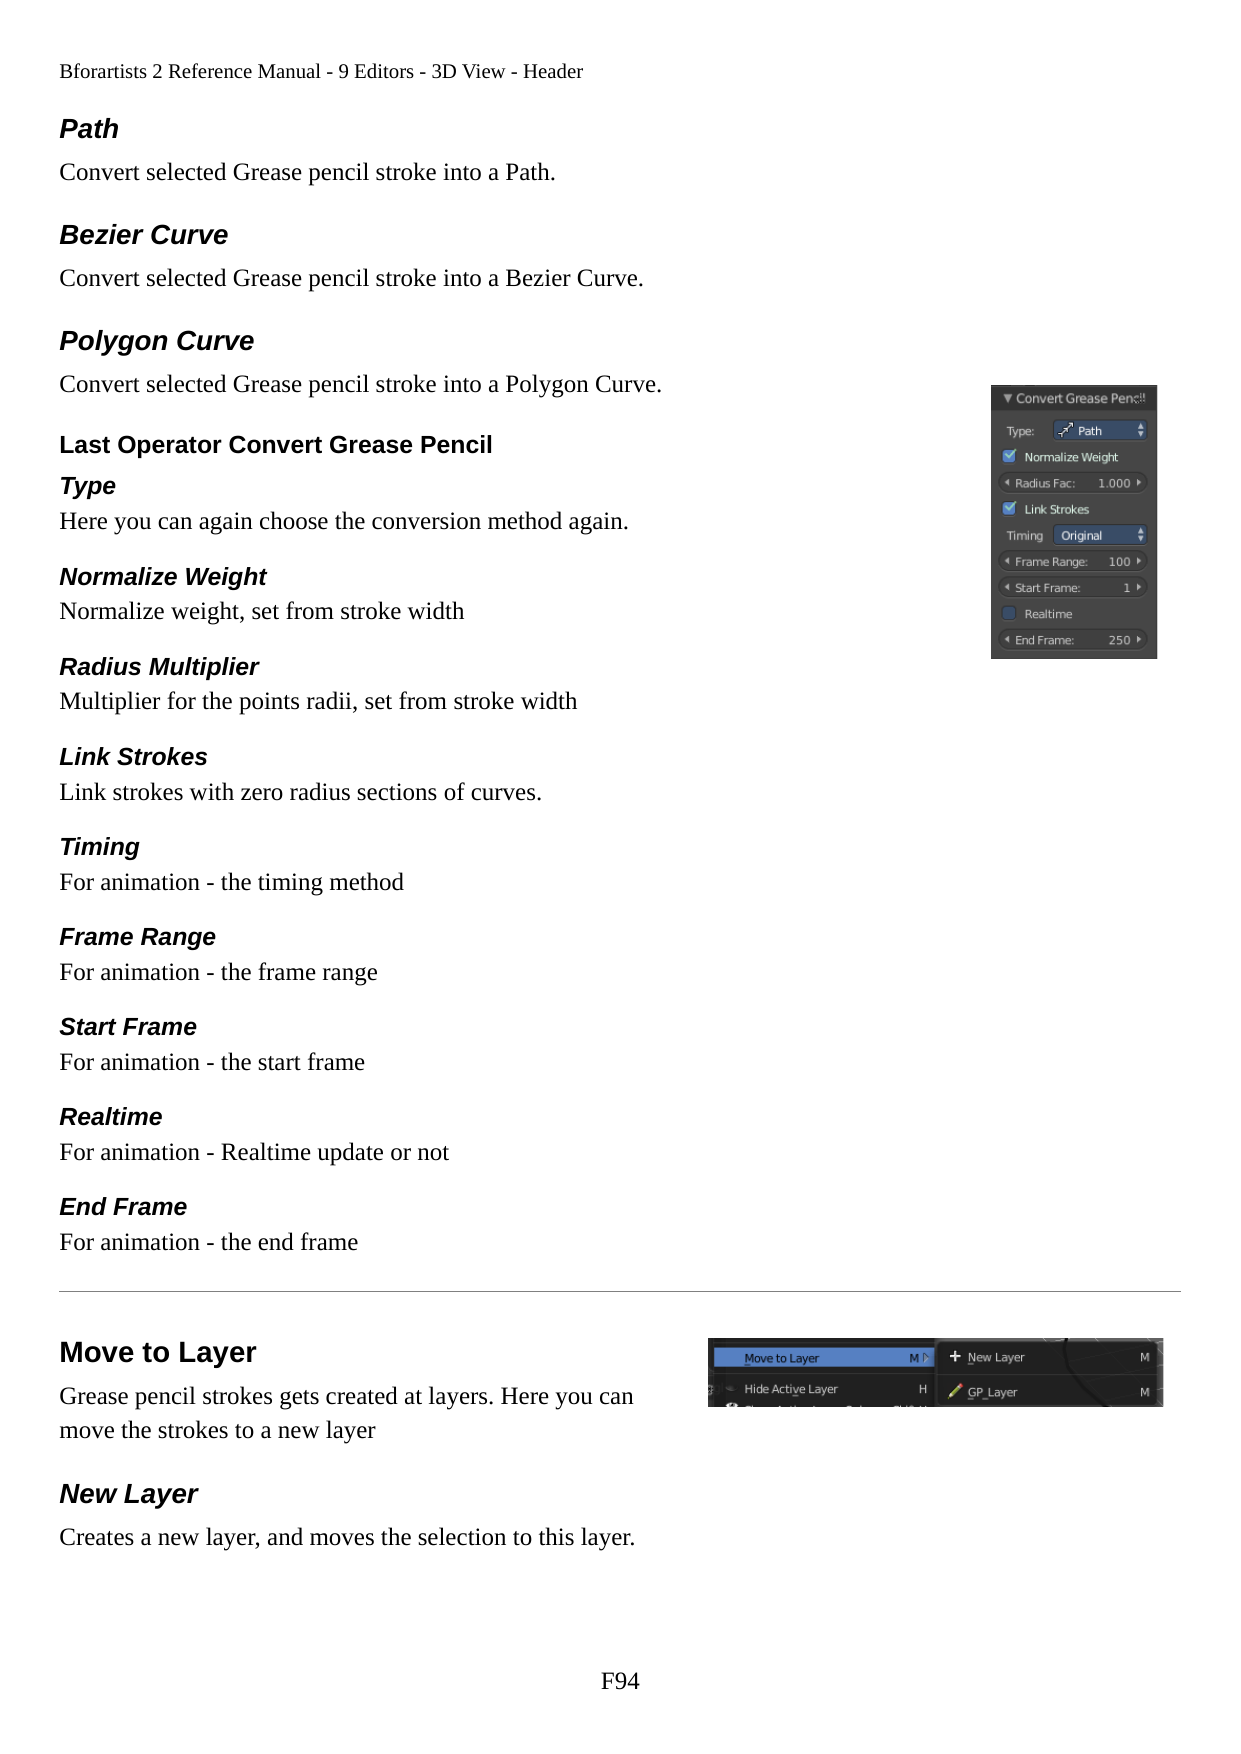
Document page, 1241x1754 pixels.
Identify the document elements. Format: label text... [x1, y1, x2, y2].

subtitle Frame Range [59, 922, 1181, 951]
subtitle Polygon Curve [59, 324, 1181, 356]
subtitle Path [59, 113, 1181, 144]
subtitle Type [59, 471, 991, 500]
subtitle Last Operator Convert Grease Pencil [59, 430, 991, 459]
text Creates a new layer, and moves the selection to this layer. [59, 1522, 1181, 1550]
picture [991, 385, 1158, 659]
text For animation - the frame range [59, 957, 1181, 986]
subtitle Start Frame [59, 1012, 1181, 1041]
subtitle Radius Multiplier [59, 652, 1181, 680]
text For animation - the start frame [59, 1047, 1181, 1076]
subtitle [1158, 562, 1181, 590]
text Here you can again choose the conversion method again. [59, 506, 991, 535]
text Normalize weight, set from stroke width [59, 596, 991, 625]
text Multiplier for the points radii, set from stroke width [59, 686, 1181, 715]
subtitle Bezier Curve [59, 218, 1181, 250]
subtitle New Layer [59, 1477, 1181, 1509]
subtitle Realtime [59, 1102, 1181, 1131]
subtitle Move to Layer [59, 1335, 1181, 1369]
text Link strokes with zero radius sections of curves. [59, 777, 1181, 805]
subtitle End Frame [59, 1192, 1181, 1221]
picture [708, 1338, 1164, 1407]
text For animation - Realtime update or not [59, 1137, 1181, 1166]
text For animation - the end frame [59, 1227, 1181, 1256]
subtitle Link Strokes [59, 742, 1181, 770]
text For animation - the timing method [59, 867, 1181, 895]
subtitle Normalize Weight [59, 562, 991, 590]
subtitle Timing [59, 832, 1181, 860]
text Grease pencil strokes gets created at layers. Here you can move the strokes to a new layer [59, 1381, 1181, 1444]
text Convert selected Grease pencil stroke into a Bezier Curve. [59, 263, 1181, 292]
subtitle [1158, 471, 1181, 500]
text Convert selected Grease pencil stroke into a Polygon Curve. [59, 369, 1181, 398]
text Convert selected Grease pencil stroke into a Path. [59, 157, 1181, 186]
